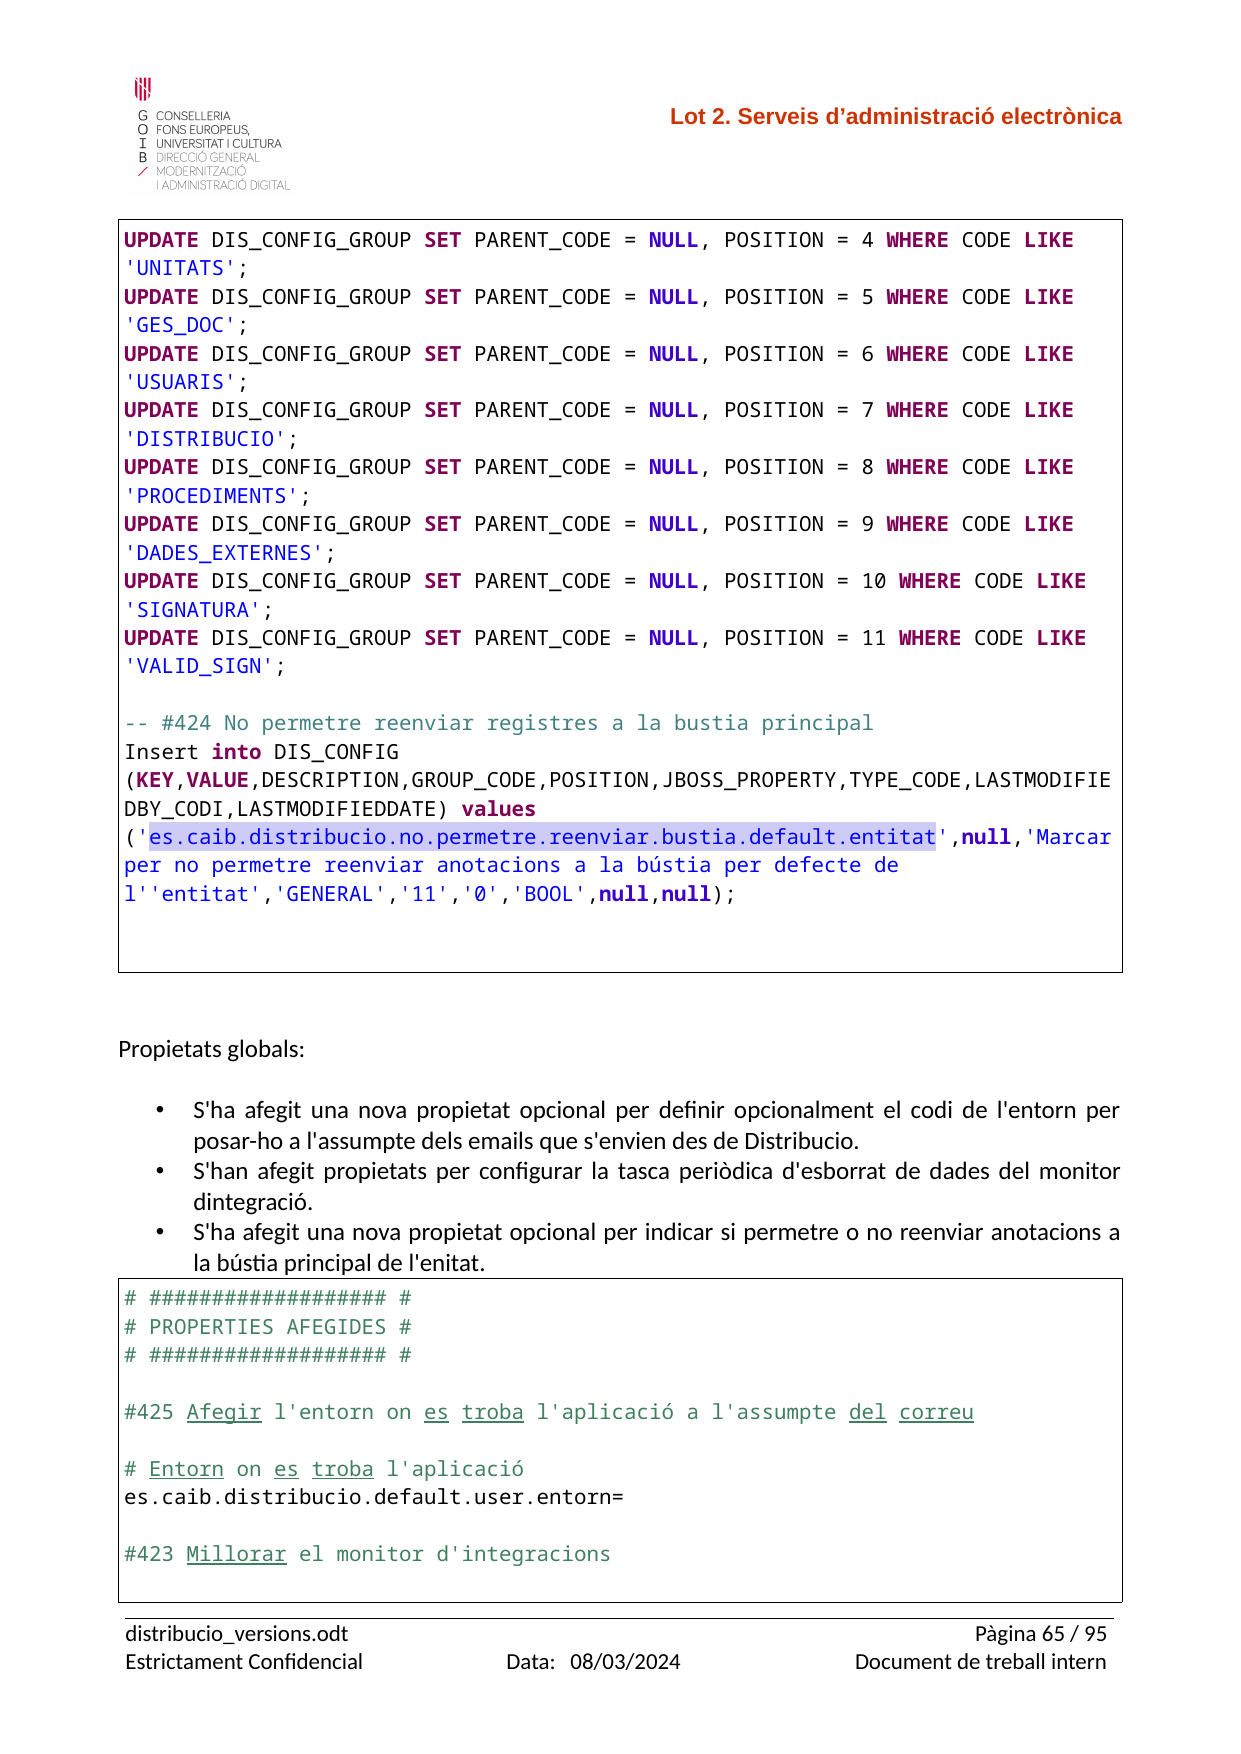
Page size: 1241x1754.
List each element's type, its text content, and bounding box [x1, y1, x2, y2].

text Propietats globals: [118, 1033, 1122, 1064]
table_header UPDATE DIS_CONFIG_GROUP SET PARENT_CODE = NULL, POSITION = 4 WHERE CODE LIKE 'UNITATS'; UPDATE DIS_CONFIG_GROUP SET PARENT_CODE = NULL, POSITION = 5 WHERE CODE LIKE 'GES_DOC'; UPDATE DIS_CONFIG_GROUP SET PARENT_CODE = NULL, POSITION = 6 WHERE CODE LIKE 'USUARIS'; UPDATE DIS_CONFIG_GROUP SET PARENT_CODE = NULL, POSITION = 7 WHERE CODE LIKE 'DISTRIBUCIO'; UPDATE DIS_CONFIG_GROUP SET PARENT_CODE = NULL, POSITION = 8 WHERE CODE LIKE 'PROCEDIMENTS'; UPDATE DIS_CONFIG_GROUP SET PARENT_CODE = NULL, POSITION = 9 WHERE CODE LIKE 'DADES_EXTERNES'; UPDATE DIS_CONFIG_GROUP SET PARENT_CODE = NULL, POSITION = 10 WHERE CODE LIKE 'SIGNATURA'; UPDATE DIS_CONFIG_GROUP SET PARENT_CODE = NULL, POSITION = 11 WHERE CODE LIKE 'VALID_SIGN'; -- #424 No permetre reenviar registres a la bustia principal Insert into DIS_CONFIG (KEY,VALUE,DESCRIPTION,GROUP_CODE,POSITION,JBOSS_PROPERTY,TYPE_CODE,LASTMODIFIEDBY_CODI,LASTMODIFIEDDATE) values ('es.caib.distribucio.no.permetre.reenviar.bustia.default.entitat',null,'Marcar per no permetre reenviar anotacions a la bústia per defecte de l''entitat','GENERAL','11','0','BOOL',null,null); [119, 220, 1122, 972]
list S'ha afegit una nova propietat opcional per indicar si permetre o no reenviar anotacions a la bústia principal de l'enitat. [156, 1216, 1122, 1277]
list S'ha afegit una nova propietat opcional per definir opcionalment el codi de l'entorn per posar-ho a l'assumpte dels emails que s'envien des de Distribucio. [156, 1094, 1122, 1155]
list S'han afegit propietats per configurar la tasca periòdica d'esborrat de dades del monitor dintegració. [156, 1155, 1122, 1216]
picture [126, 70, 299, 197]
table_header # ################### # # PROPERTIES AFEGIDES # # ################### # #425 Afegir l'entorn on es troba l'aplicació a l'assumpte del correu # Entorn on es troba l'aplicació es.caib.distribucio.default.user.entorn= #423 Millorar el monitor d'integracions [119, 1279, 1122, 1602]
